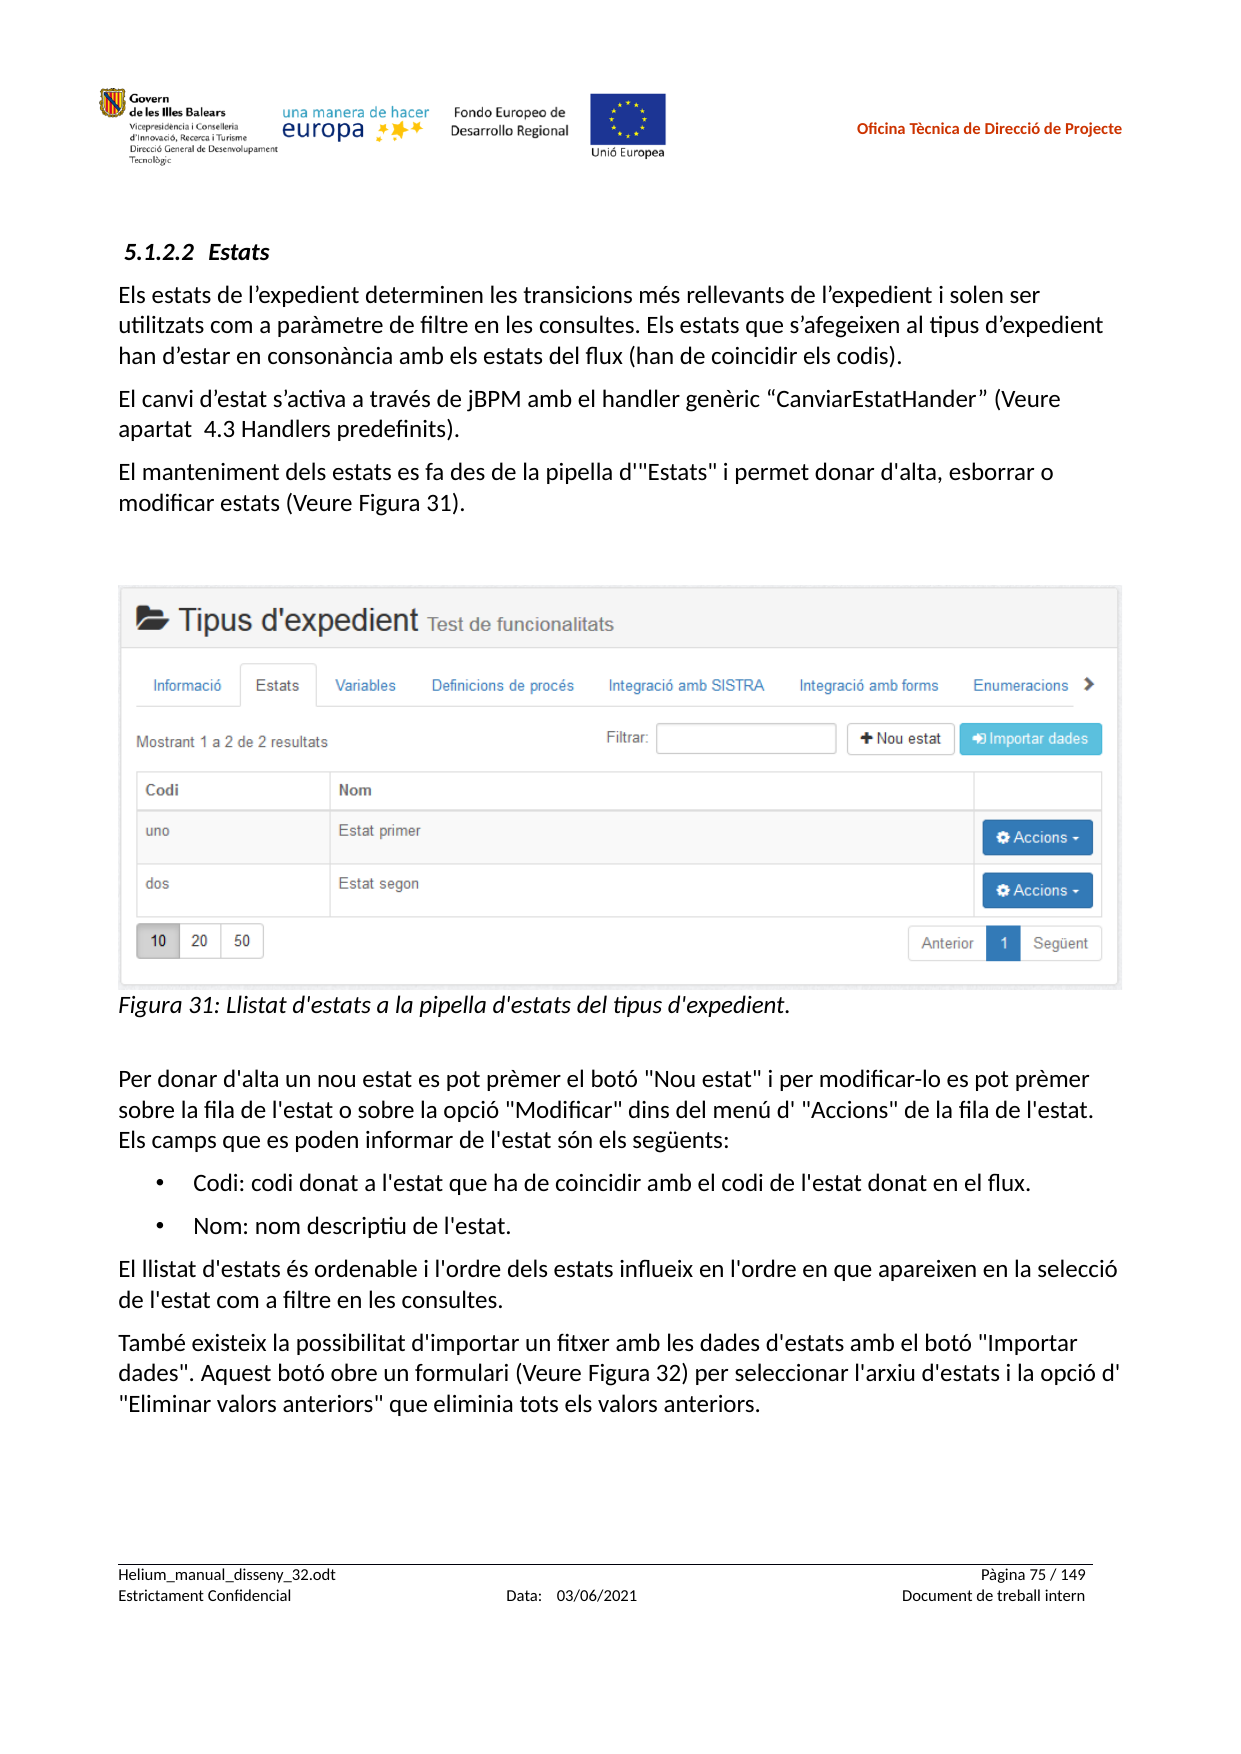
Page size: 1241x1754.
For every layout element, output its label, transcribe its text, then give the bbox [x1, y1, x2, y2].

text Figura 31: Llistat d'estats a la pipella d'estats del tipus d'expedient. [118, 990, 1122, 1020]
text Per donar d'alta un nou estat es pot prèmer el botó "Nou estat" i per modificar-lo es pot prèmer sobre la fila de l'estat o sobre la opció "Modificar" dins del menú d' "Accions" de la fila de l'estat. Els camps que es poden informar de l'estat són els següents: [118, 1063, 1122, 1155]
picture [118, 585, 1123, 990]
text El canvi d’estat s’activa a través de jBPM amb el handler genèric “CanviarEstatHander” (Veure apartat 4.3Handlers predefinits). [118, 383, 1122, 444]
picture [99, 87, 668, 166]
list Nom: nom descriptiu de l'estat. [156, 1210, 1122, 1241]
text El manteniment dels estats es fa des de la pipella d'"Estats" i permet donar d'alta, esborrar o modificar estats (Veure Figura 31). [118, 456, 1122, 517]
subtitle Estats [118, 236, 1122, 266]
list Codi: codi donat a l'estat que ha de coincidir amb el codi de l'estat donat en el flux. [156, 1167, 1122, 1198]
text Els estats de l’expedient determinen les transicions més rellevants de l’expedient i solen ser utilitzats com a paràmetre de filtre en les consultes. Els estats que s’afegeixen al tipus d’expedient han d’estar en consonància amb els estats del flux (han de coincidir els codis). [118, 279, 1122, 370]
text El llistat d'estats és ordenable i l'ordre dels estats influeix en l'ordre en que apareixen en la selecció de l'estat com a filtre en les consultes. [118, 1253, 1122, 1314]
text També existeix la possibilitat d'importar un fitxer amb les dades d'estats amb el botó "Importar dades". Aquest botó obre un formulari (Veure Figura 32) per seleccionar l'arxiu d'estats i la opció d' "Eliminar valors anteriors" que eliminia tots els valors anteriors. [118, 1327, 1122, 1418]
